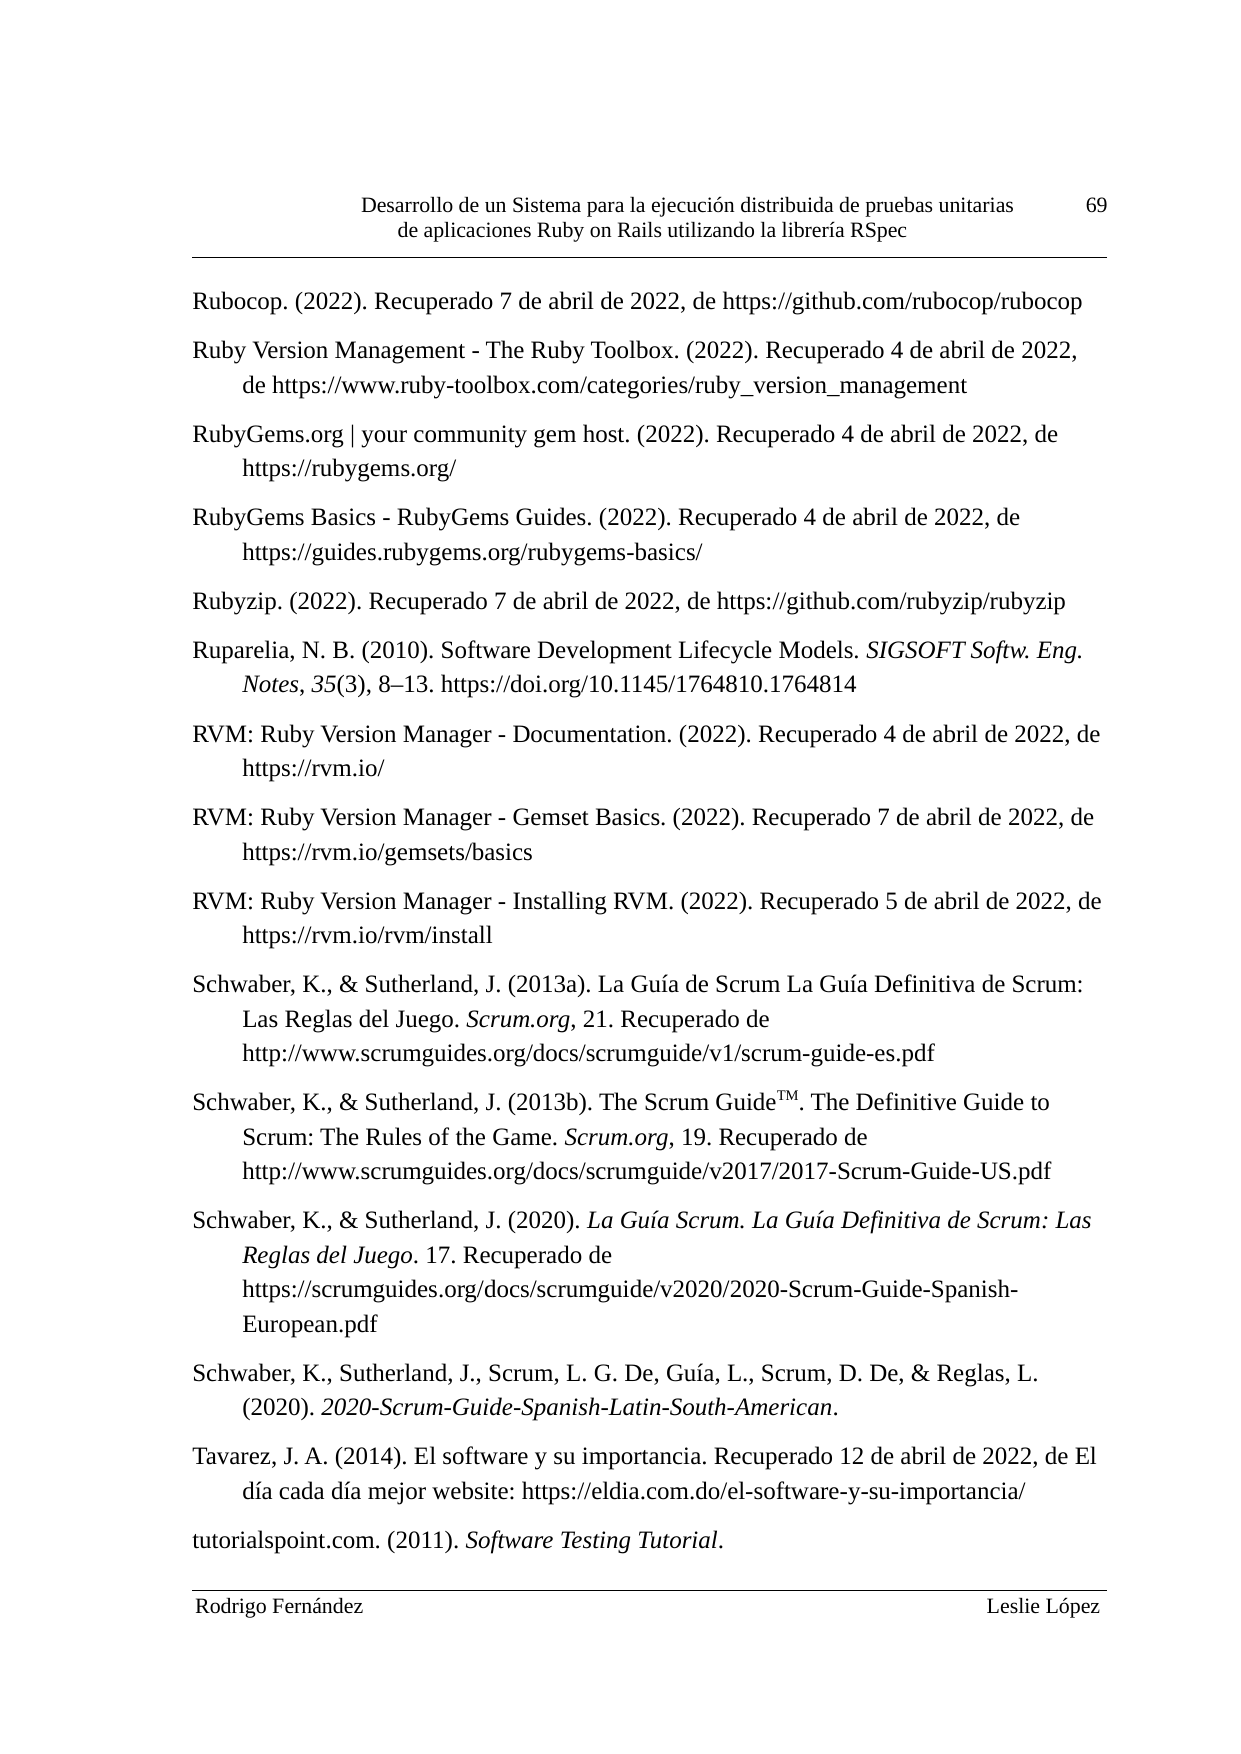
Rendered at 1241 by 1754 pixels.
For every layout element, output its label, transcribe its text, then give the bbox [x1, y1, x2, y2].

text Schwaber, K., Sutherland, J., Scrum, L. G. De, Guía, L., Scrum, D. De, & Reglas, L. (2020). 2020-Scrum-Guide-Spanish-Latin-South-American. [192, 1358, 1107, 1421]
text Ruby Version Management - The Ruby Toolbox. (2022). Recuperado 4 de abril de 2022, de https://www.ruby-toolbox.com/categories/ruby_version_management [192, 335, 1107, 399]
text RVM: Ruby Version Manager - Gemset Basics. (2022). Recuperado 7 de abril de 2022, de https://rvm.io/gemsets/basics [192, 802, 1107, 865]
text RVM: Ruby Version Manager - Documentation. (2022). Recuperado 4 de abril de 2022, de https://rvm.io/ [192, 719, 1107, 782]
text Rubocop. (2022). Recuperado 7 de abril de 2022, de https://github.com/rubocop/rubocop [192, 286, 1107, 315]
text Tavarez, J. A. (2014). El software y su importancia. Recuperado 12 de abril de 2022, de El día cada día mejor website: https://eldia.com.do/el-software-y-su-importancia/ [192, 1441, 1107, 1504]
text tutorialspoint.com. (2011). Software Testing Tutorial. [192, 1525, 1107, 1554]
text Schwaber, K., & Sutherland, J. (2013a). La Guía de Scrum La Guía Definitiva de Scrum: Las Reglas del Juego. Scrum.org, 21. Recuperado de http://www.scrumguides.org/docs/scrumguide/v1/scrum-guide-es.pdf [192, 969, 1107, 1067]
text Schwaber, K., & Sutherland, J. (2013b). The Scrum GuideTM. The Definitive Guide to Scrum: The Rules of the Game. Scrum.org, 19. Recuperado de http://www.scrumguides.org/docs/scrumguide/v2017/2017-Scrum-Guide-US.pdf [192, 1087, 1107, 1185]
text RubyGems Basics - RubyGems Guides. (2022). Recuperado 4 de abril de 2022, de https://guides.rubygems.org/rubygems-basics/ [192, 502, 1107, 566]
text Schwaber, K., & Sutherland, J. (2020). La Guía Scrum. La Guía Definitiva de Scrum: Las Reglas del Juego. 17. Recuperado de https://scrumguides.org/docs/scrumguide/v2020/2020-Scrum-Guide-Spanish-European.pdf [192, 1205, 1107, 1337]
text Ruparelia, N. B. (2010). Software Development Lifecycle Models. SIGSOFT Softw. Eng. Notes, 35(3), 8–13. https://doi.org/10.1145/1764810.1764814 [192, 635, 1107, 698]
text RVM: Ruby Version Manager - Installing RVM. (2022). Recuperado 5 de abril de 2022, de https://rvm.io/rvm/install [192, 886, 1107, 949]
text RubyGems.org | your community gem host. (2022). Recuperado 4 de abril de 2022, de https://rubygems.org/ [192, 419, 1107, 482]
text Rubyzip. (2022). Recuperado 7 de abril de 2022, de https://github.com/rubyzip/rubyzip [192, 586, 1107, 615]
